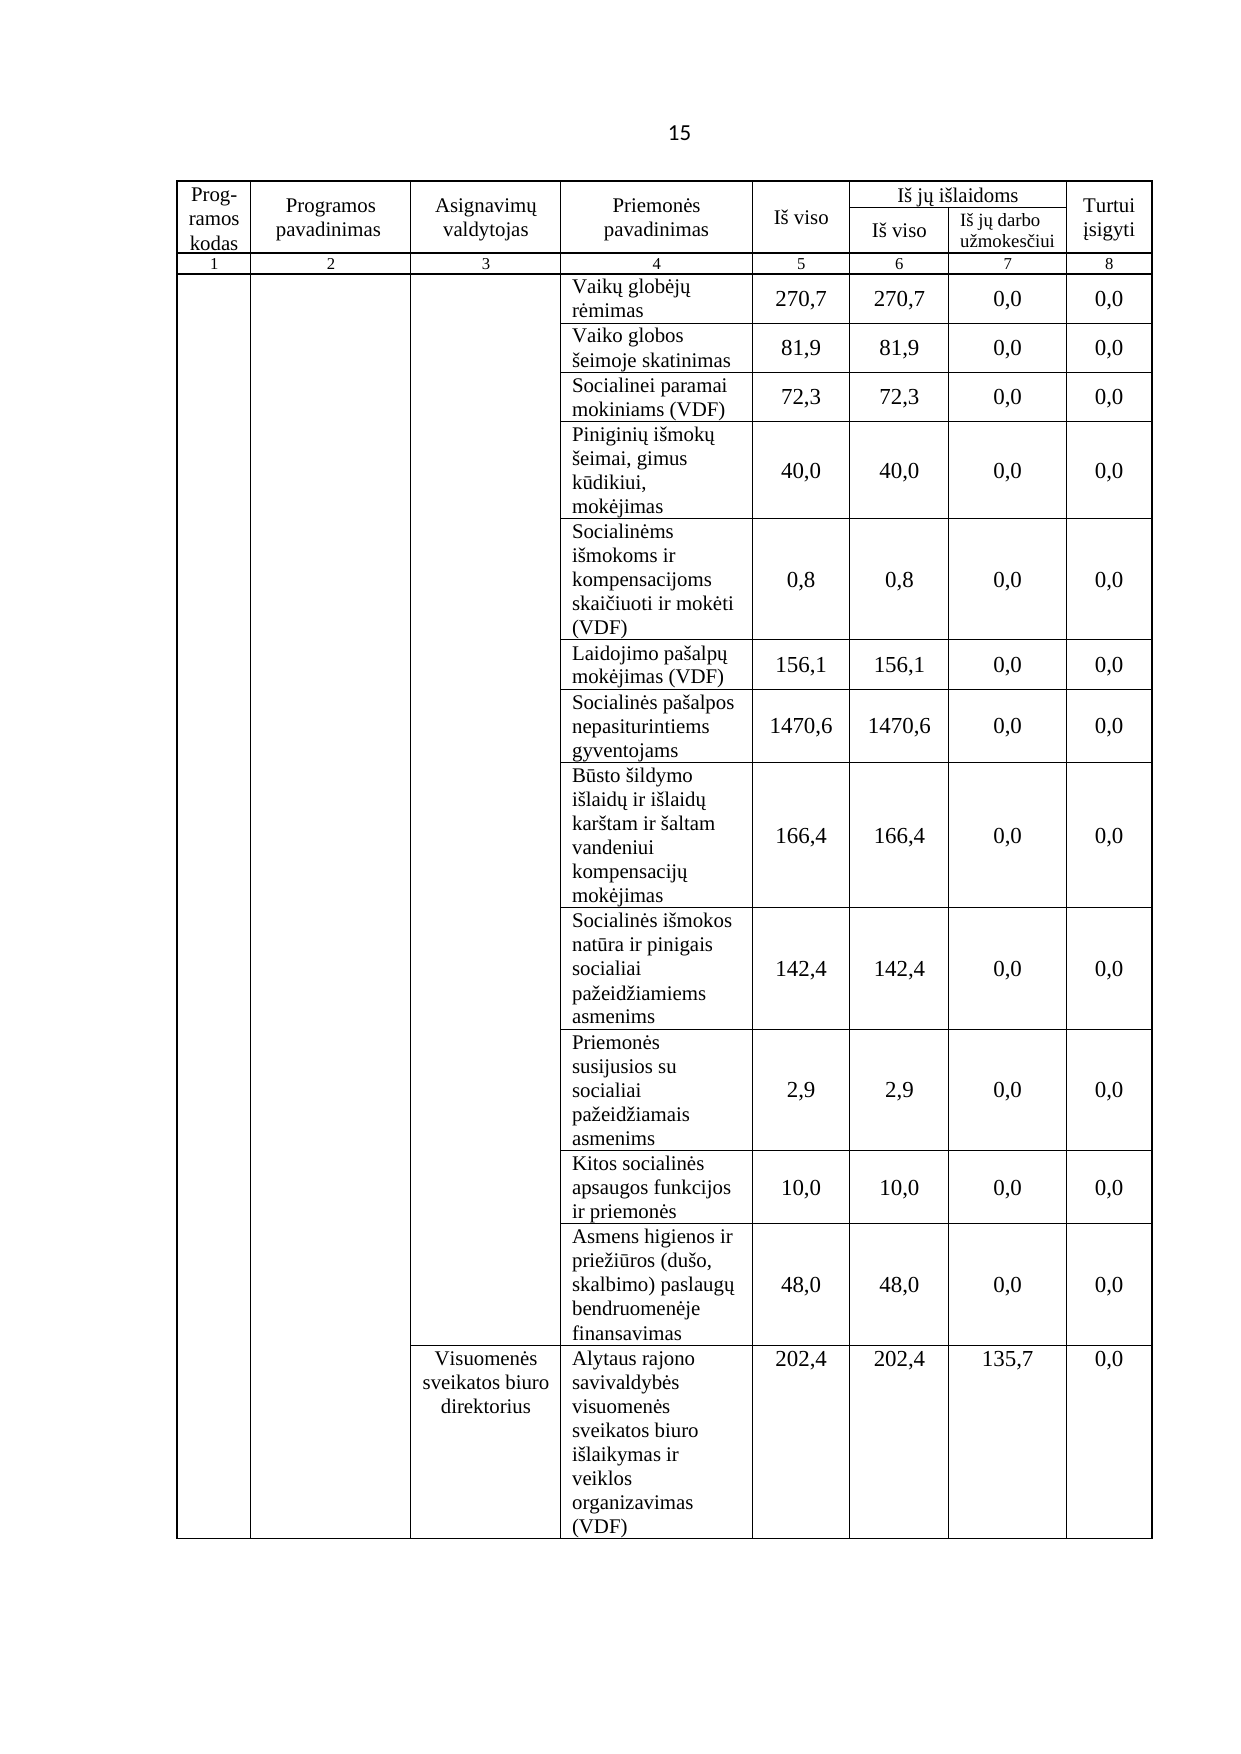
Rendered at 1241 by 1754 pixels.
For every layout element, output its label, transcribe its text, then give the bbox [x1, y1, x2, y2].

table_cell 81,9 [753, 324, 849, 372]
table_cell 72,3 [753, 373, 849, 421]
table_header Turtui įsigyti [1067, 182, 1151, 252]
table_cell 81,9 [850, 324, 948, 372]
table_cell 2,9 [850, 1030, 948, 1150]
table_cell 0,0 [1067, 324, 1151, 372]
table_cell 202,4 [850, 1346, 948, 1538]
table_cell 0,0 [949, 908, 1066, 1028]
table_cell 2,9 [753, 1030, 849, 1150]
table_cell Kitos socialinės apsaugos funkcijos ir priemonės [561, 1151, 752, 1223]
table_cell Vaikų globėjų rėmimas [561, 275, 752, 322]
table_cell Piniginių išmokų šeimai, gimus kūdikiui, mokėjimas [561, 422, 752, 518]
table_cell 0,0 [949, 690, 1066, 762]
table_cell Iš viso [850, 208, 948, 252]
table_cell Laidojimo pašalpų mokėjimas (VDF) [561, 640, 752, 688]
table_cell 0,8 [850, 519, 948, 639]
table_cell 0,0 [1067, 519, 1151, 639]
table_cell 0,8 [753, 519, 849, 639]
table_cell 48,0 [850, 1224, 948, 1344]
table_cell 0,0 [949, 422, 1066, 518]
table_cell Vaiko globos šeimoje skatinimas [561, 324, 752, 372]
table_cell 166,4 [850, 763, 948, 907]
table_cell Socialinės pašalpos nepasiturintiems gyventojams [561, 690, 752, 762]
table_cell 1470,6 [850, 690, 948, 762]
table_cell 40,0 [850, 422, 948, 518]
table_cell 0,0 [1067, 275, 1151, 322]
table_cell 202,4 [753, 1346, 849, 1538]
table_cell 156,1 [850, 640, 948, 688]
table_cell 10,0 [753, 1151, 849, 1223]
table_cell 0,0 [1067, 1151, 1151, 1223]
table_cell Socialinei paramai mokiniams (VDF) [561, 373, 752, 421]
table_cell 7 [949, 254, 1066, 273]
table_header Asignavimų valdytojas [411, 182, 560, 252]
table_cell Būsto šildymo išlaidų ir išlaidų karštam ir šaltam vandeniui kompensacijų mokėjimas [561, 763, 752, 907]
table_header Iš jų išlaidoms [850, 182, 1066, 207]
table_cell 0,0 [1067, 422, 1151, 518]
table_cell 8 [1067, 254, 1151, 273]
table_cell 135,7 [949, 1346, 1066, 1538]
table_cell 5 [753, 254, 849, 273]
table_cell Priemonės susijusios su socialiai pažeidžiamais asmenims [561, 1030, 752, 1150]
table_cell 1470,6 [753, 690, 849, 762]
table_cell 0,0 [1067, 373, 1151, 421]
table_cell 0,0 [949, 1151, 1066, 1223]
table_cell 156,1 [753, 640, 849, 688]
table_header Iš viso [753, 182, 849, 252]
table_cell Socialinės išmokos natūra ir pinigais socialiai pažeidžiamiems asmenims [561, 908, 752, 1028]
table_cell 270,7 [850, 275, 948, 322]
table_cell 1 [178, 254, 250, 273]
table_cell 0,0 [949, 275, 1066, 322]
table_cell Asmens higienos ir priežiūros (dušo, skalbimo) paslaugų bendruomenėje finansavimas [561, 1224, 752, 1344]
table_cell 142,4 [850, 908, 948, 1028]
table_cell 0,0 [1067, 763, 1151, 907]
table_cell 0,0 [949, 519, 1066, 639]
table_cell Socialinėms išmokoms ir kompensacijoms skaičiuoti ir mokėti (VDF) [561, 519, 752, 639]
table_cell 0,0 [949, 1224, 1066, 1344]
table_cell 0,0 [949, 763, 1066, 907]
table_cell 10,0 [850, 1151, 948, 1223]
table_cell 0,0 [1067, 690, 1151, 762]
table_cell 142,4 [753, 908, 849, 1028]
table_cell 0,0 [1067, 1030, 1151, 1150]
table_cell 0,0 [949, 324, 1066, 372]
table_cell 0,0 [1067, 908, 1151, 1028]
table_header Programos pavadinimas [251, 182, 410, 252]
table_cell 0,0 [949, 640, 1066, 688]
table_cell 4 [561, 254, 752, 273]
table_cell 0,0 [1067, 1224, 1151, 1344]
table_cell 270,7 [753, 275, 849, 322]
table_cell Iš jų darbo užmokesčiui [949, 208, 1066, 252]
table_header Priemonės pavadinimas [561, 182, 752, 252]
table_header Prog-ramos kodas [178, 182, 250, 252]
table_cell 0,0 [1067, 1346, 1151, 1538]
table_cell [251, 275, 410, 1538]
table_cell 0,0 [949, 373, 1066, 421]
table_cell 2 [251, 254, 410, 273]
table_cell 40,0 [753, 422, 849, 518]
table_cell 6 [850, 254, 948, 273]
table_cell 48,0 [753, 1224, 849, 1344]
table_cell Visuomenės sveikatos biuro direktorius [411, 1346, 560, 1538]
table_cell 166,4 [753, 763, 849, 907]
table_cell 3 [411, 254, 560, 273]
table_cell [178, 275, 250, 1538]
table_cell 72,3 [850, 373, 948, 421]
table_cell Alytaus rajono savivaldybės visuomenės sveikatos biuro išlaikymas ir veiklos organizavimas (VDF) [561, 1346, 752, 1538]
table_cell [411, 275, 560, 1344]
table_cell 0,0 [1067, 640, 1151, 688]
table_cell 0,0 [949, 1030, 1066, 1150]
